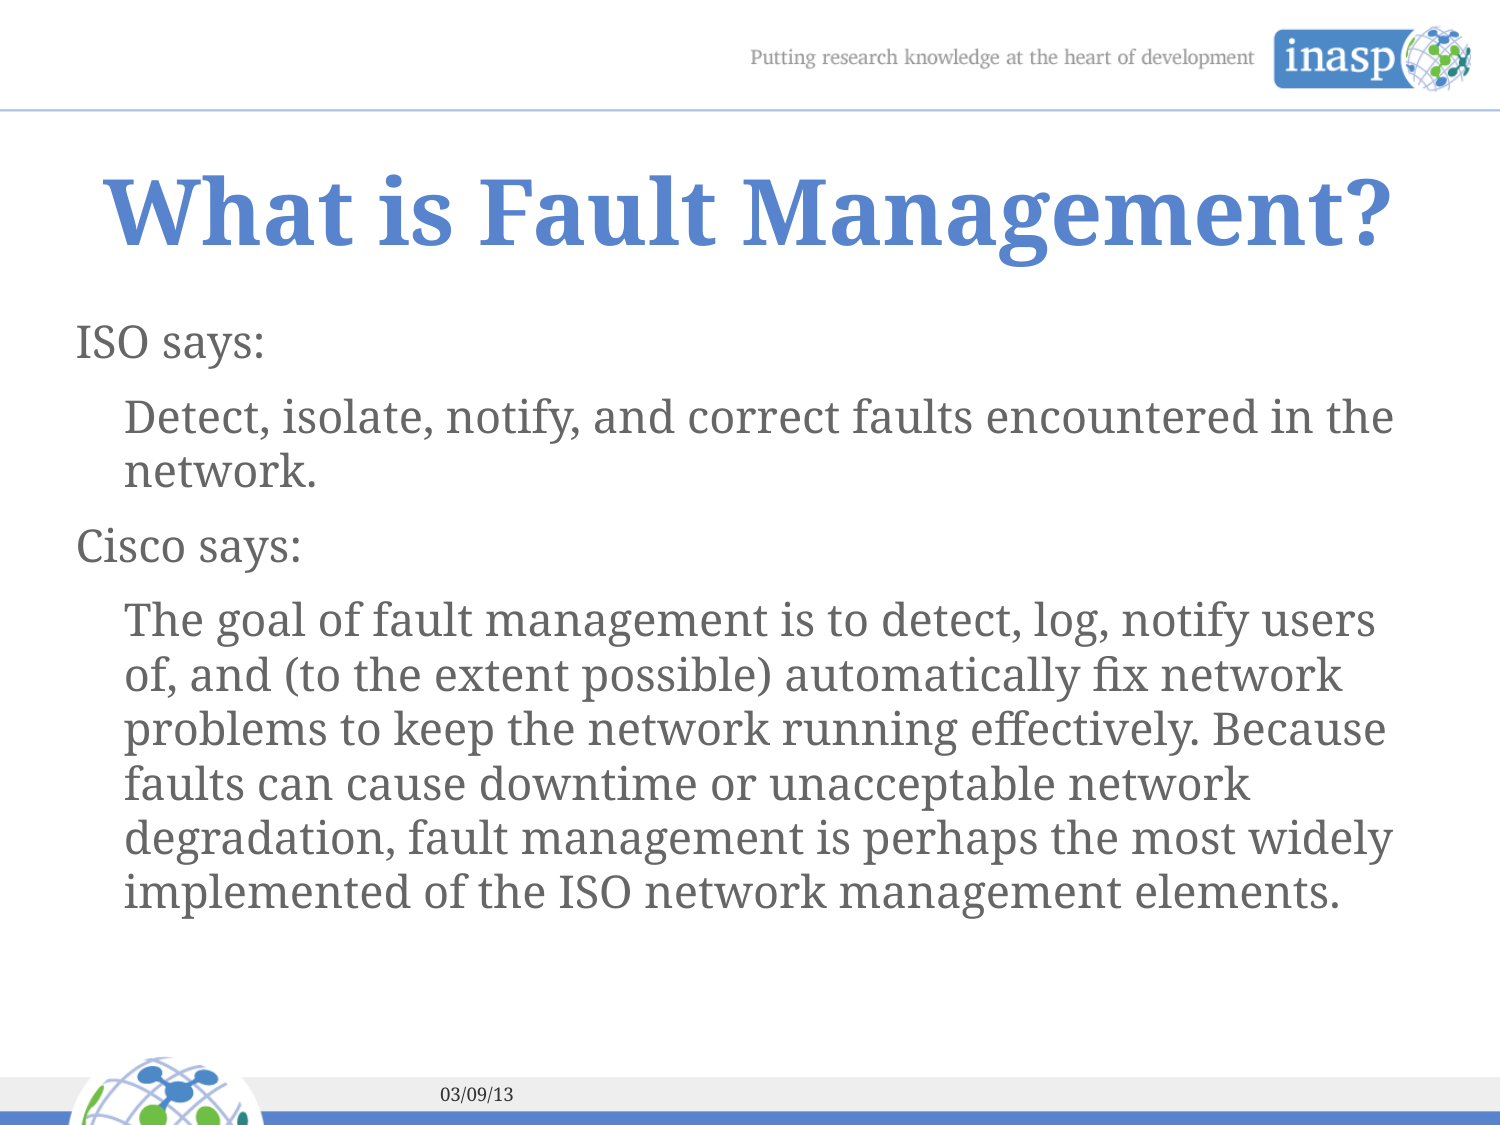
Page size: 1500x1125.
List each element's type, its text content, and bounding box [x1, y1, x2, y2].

picture [0, 0, 1500, 1125]
title What is Fault Management? [75, 129, 1426, 313]
list ISO says: Detect, isolate, notify, and correct faults encountered in the network. Cisco says: The goal of fault management is to detect, log, notify users of, and (to the extent possible) automatically fix network problems to keep the network running effectively. Because faults can cause downtime or unacceptable network degradation, fault management is perhaps the most widely implemented of the ISO network management elements. [75, 313, 1426, 967]
